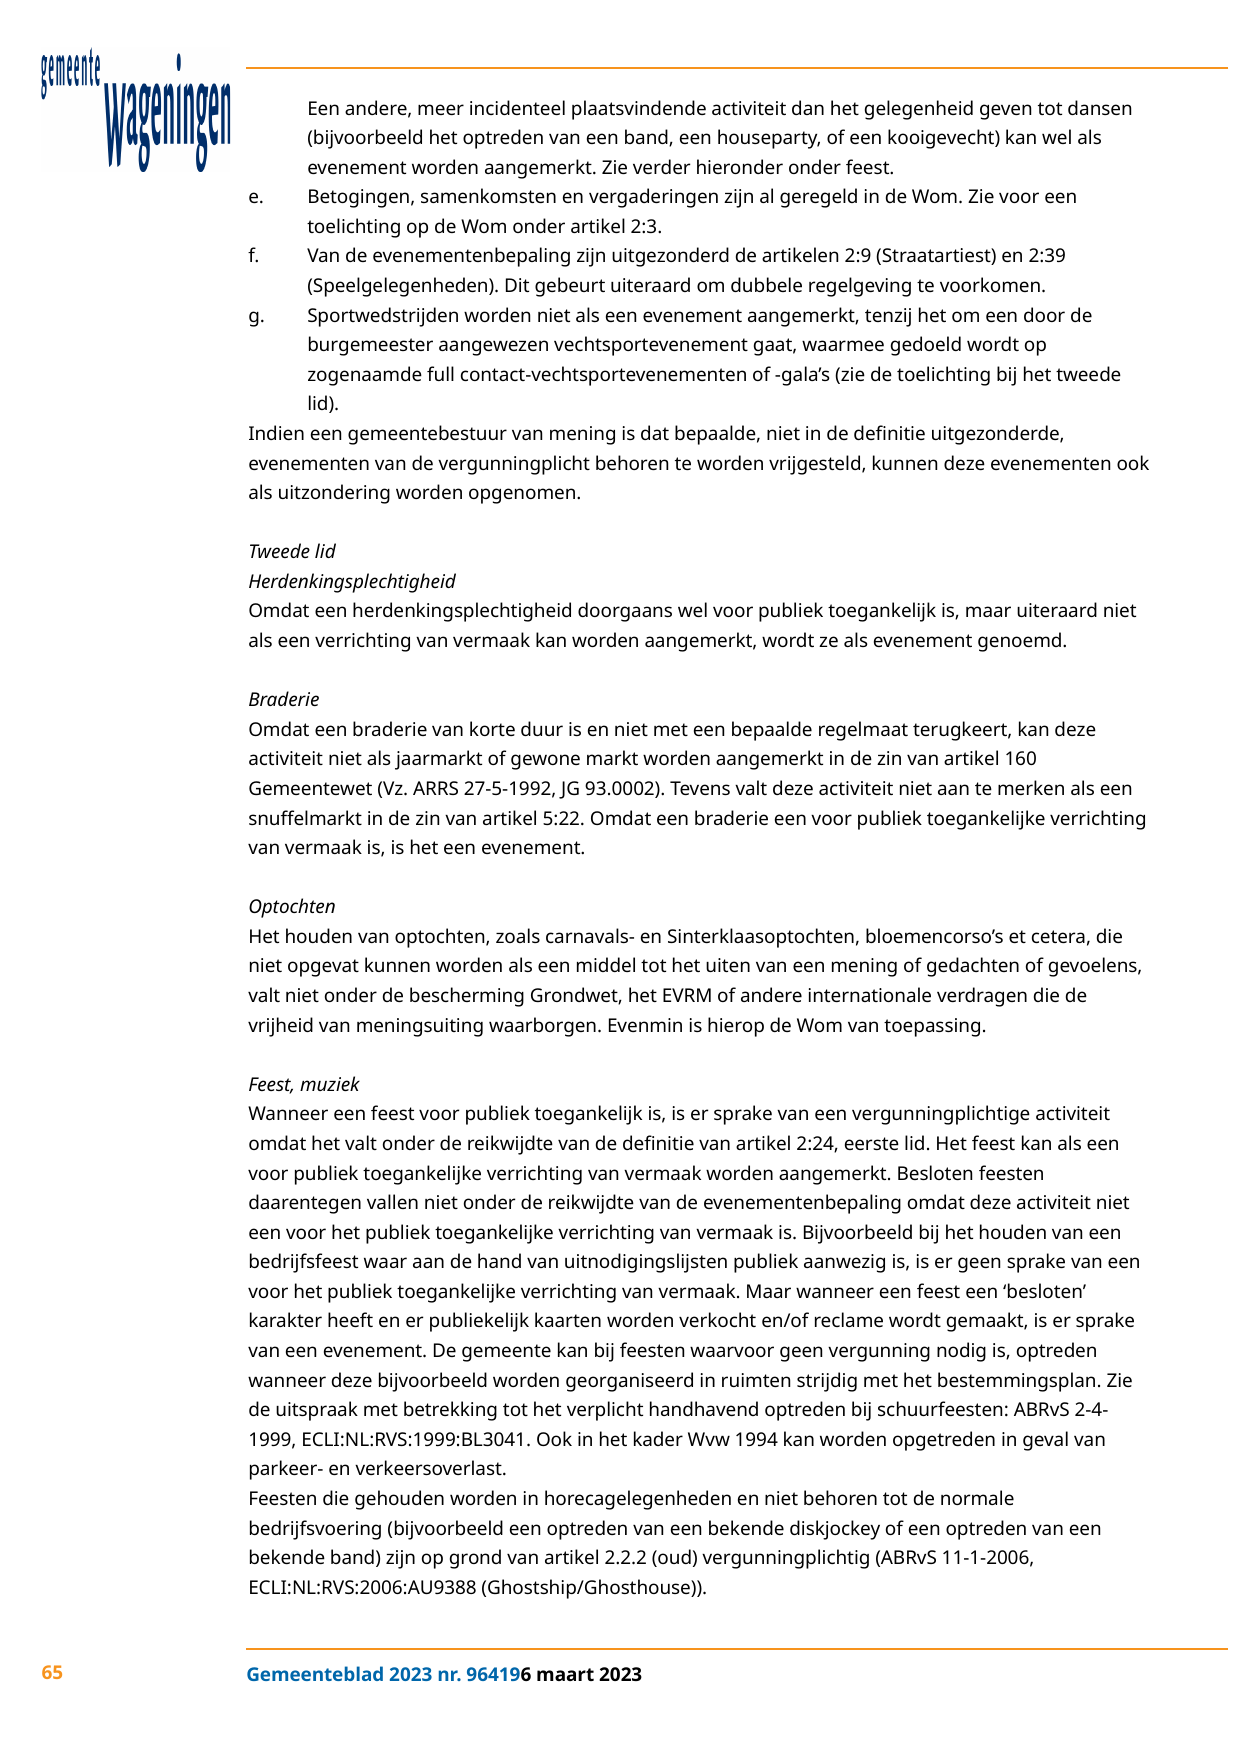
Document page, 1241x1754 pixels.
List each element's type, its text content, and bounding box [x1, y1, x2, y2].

text Tweede lid [248, 538, 1152, 564]
picture [41, 47, 231, 172]
text Wanneer een feest voor publiek toegankelijk is, is er sprake van een vergunningplichtige activiteit omdat het valt onder de reikwijdte van de definitie van artikel 2:24, eerste lid. Het feest kan als een voor publiek toegankelijke verrichting van vermaak worden aangemerkt. Besloten feesten daarentegen vallen niet onder de reikwijdte van de evenementenbepaling omdat deze activiteit niet een voor het publiek toegankelijke verrichting van vermaak is. Bijvoorbeeld bij het houden van een bedrijfsfeest waar aan de hand van uitnodigingslijsten publiek aanwezig is, is er geen sprake van een voor het publiek toegankelijke verrichting van vermaak. Maar wanneer een feest een ‘besloten’ karakter heeft en er publiekelijk kaarten worden verkocht en/of reclame wordt gemaakt, is er sprake van een evenement. De gemeente kan bij feesten waarvoor geen vergunning nodig is, optreden wanneer deze bijvoorbeeld worden georganiseerd in ruimten strijdig met het bestemmingsplan. Zie de uitspraak met betrekking tot het verplicht handhavend optreden bij schuurfeesten: ABRvS 2-4-1999, ECLI:NL:RVS:1999:BL3041. Ook in het kader Wvw 1994 kan worden opgetreden in geval van parkeer- en verkeersoverlast. [248, 1101, 1152, 1481]
text Herdenkingsplechtigheid [248, 568, 1152, 594]
text Feesten die gehouden worden in horecagelegenheden en niet behoren tot de normale bedrijfsvoering (bijvoorbeeld een optreden van een bekende diskjockey of een optreden van een bekende band) zijn op grond van artikel 2.2.2 (oud) vergunningplichtig (ABRvS 11-1-2006, ECLI:NL:RVS:2006:AU9388 (Ghostship/Ghosthouse)). [248, 1485, 1152, 1600]
text Omdat een herdenkingsplechtigheid doorgaans wel voor publiek toegankelijk is, maar uiteraard niet als een verrichting van vermaak kan worden aangemerkt, wordt ze als evenement genoemd. [248, 598, 1152, 653]
list Betogingen, samenkomsten en vergaderingen zijn al geregeld in de Wom. Zie voor een toelichting op de Wom onder artikel 2:3. [248, 183, 1152, 239]
text Omdat een braderie van korte duur is en niet met een bepaalde regelmaat terugkeert, kan deze activiteit niet als jaarmarkt of gewone markt worden aangemerkt in de zin van artikel 160 Gemeentewet (Vz. ARRS 27-5-1992, JG 93.0002). Tevens valt deze activiteit niet aan te merken als een snuffelmarkt in de zin van artikel 5:22. Omdat een braderie een voor publiek toegankelijke verrichting van vermaak is, is het een evenement. [248, 716, 1152, 860]
text Braderie [248, 686, 1152, 712]
list Sportwedstrijden worden niet als een evenement aangemerkt, tenzij het om een door de burgemeester aangewezen vechtsportevenement gaat, waarmee gedoeld wordt op zogenaamde full contact-vechtsportevenementen of -gala’s (zie de toelichting bij het tweede lid). [248, 302, 1152, 416]
text Feest, muziek [248, 1071, 1152, 1097]
list Een andere, meer incidenteel plaatsvindende activiteit dan het gelegenheid geven tot dansen (bijvoorbeeld het optreden van een band, een houseparty, of een kooigevecht) kan wel als evenement worden aangemerkt. Zie verder hieronder onder feest. [248, 95, 1152, 180]
text Optochten [248, 893, 1152, 919]
text Het houden van optochten, zoals carnavals- en Sinterklaasoptochten, bloemencorso’s et cetera, die niet opgevat kunnen worden als een middel tot het uiten van een mening of gedachten of gevoelens, valt niet onder de bescherming Grondwet, het EVRM of andere internationale verdragen die de vrijheid van meningsuiting waarborgen. Evenmin is hierop de Wom van toepassing. [248, 923, 1152, 1038]
text Indien een gemeentebestuur van mening is dat bepaalde, niet in de definitie uitgezonderde, evenementen van de vergunningplicht behoren te worden vrijgesteld, kunnen deze evenementen ook als uitzondering worden opgenomen. [248, 420, 1152, 505]
list Van de evenementenbepaling zijn uitgezonderd de artikelen 2:9 (Straatartiest) en 2:39 (Speelgelegenheden). Dit gebeurt uiteraard om dubbele regelgeving te voorkomen. [248, 243, 1152, 298]
